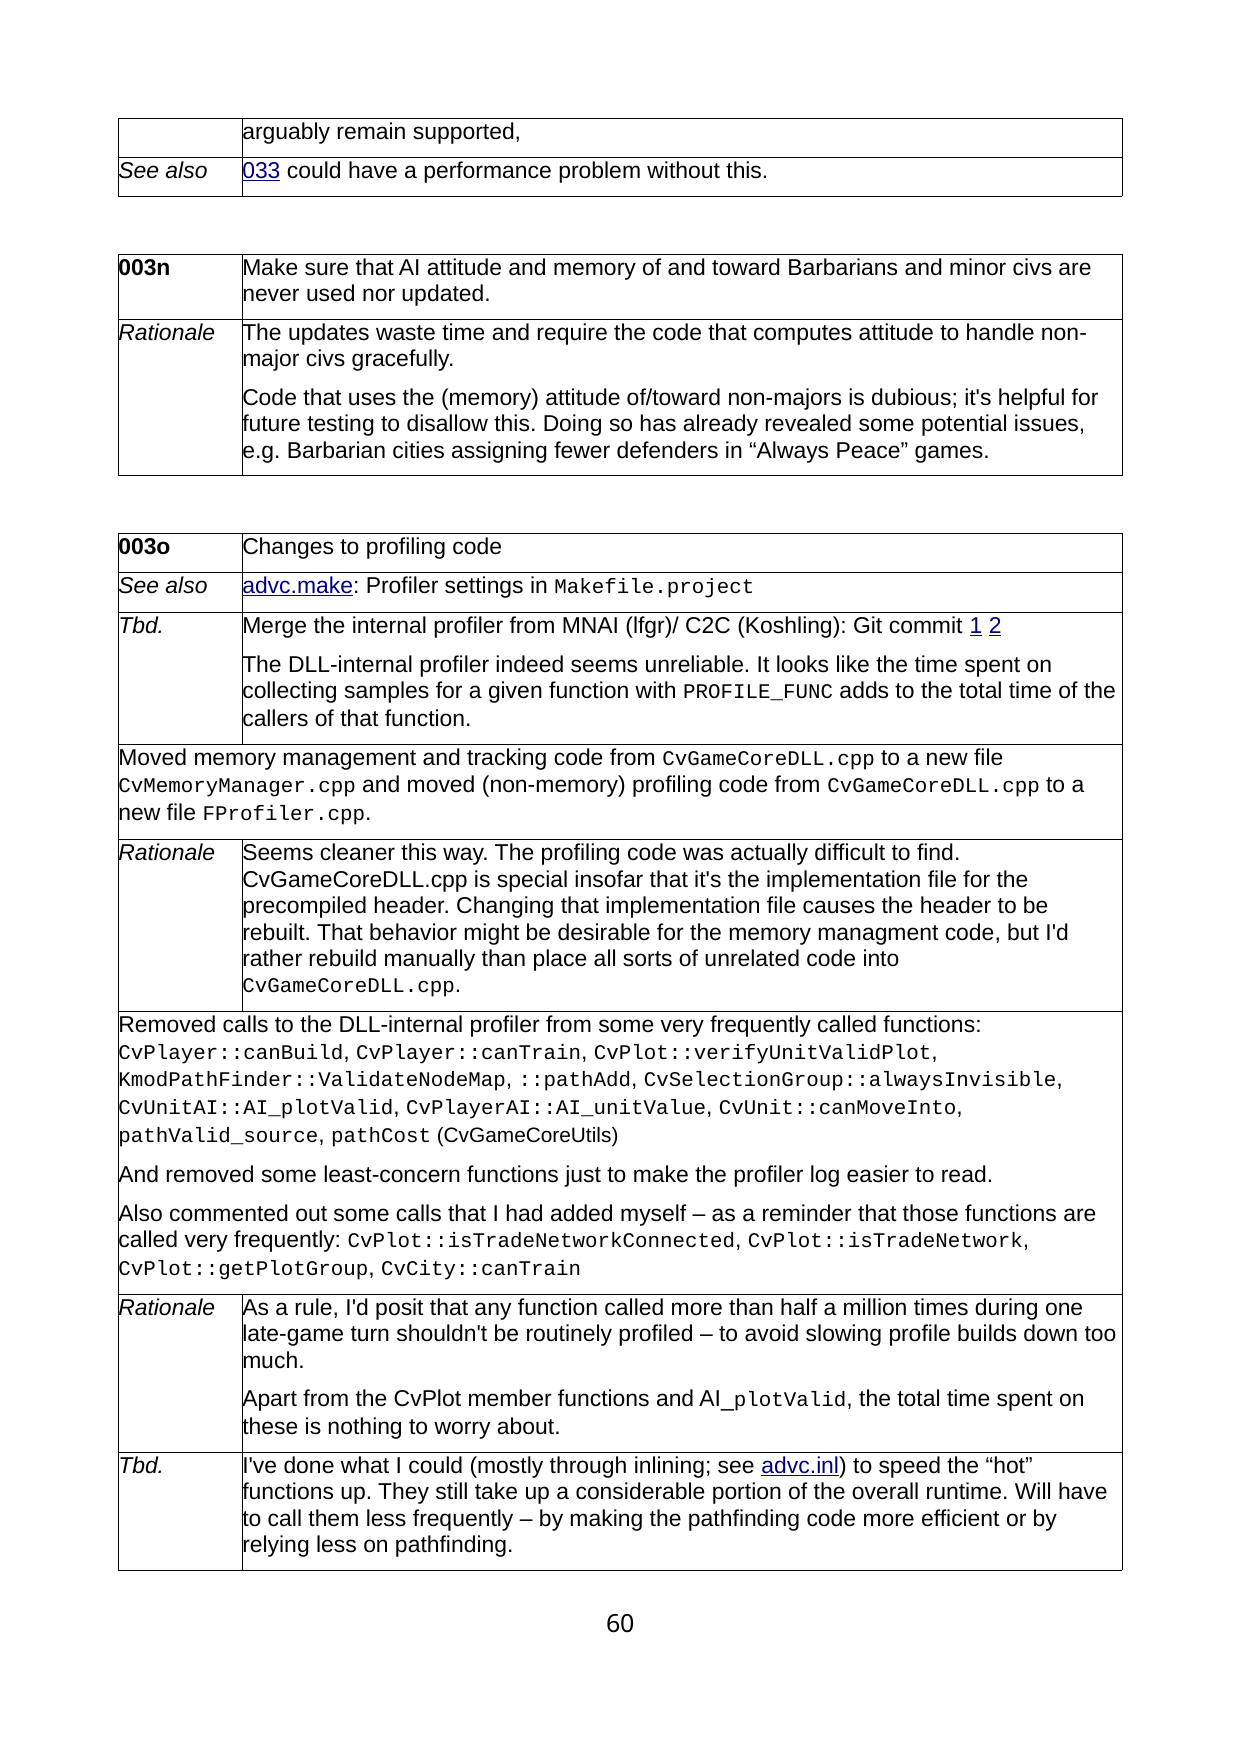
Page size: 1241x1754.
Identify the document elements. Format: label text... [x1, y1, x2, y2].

table_cell See also [119, 158, 242, 196]
table_cell [119, 119, 242, 157]
table_cell Tbd. [119, 1453, 242, 1570]
table_cell As a rule, I'd posit that any function called more than half a million times during one late-game turn shouldn't be routinely profiled – to avoid slowing profile builds down too much. Apart from the CvPlot member functions and AI_plotValid, the total time spent on these is nothing to worry about. [243, 1295, 1122, 1452]
table_header Make sure that AI attitude and memory of and toward Barbarians and minor civs are never used nor updated. [243, 255, 1122, 319]
table_cell Removed calls to the DLL-internal profiler from some very frequently called functions: CvPlayer::canBuild, CvPlayer::canTrain, CvPlot::verifyUnitValidPlot, KmodPathFinder::ValidateNodeMap, ::pathAdd, CvSelectionGroup::alwaysInvisible, CvUnitAI::AI_plotValid, CvPlayerAI::AI_unitValue, CvUnit::canMoveInto, pathValid_source, pathCost (CvGameCoreUtils) And removed some least-concern functions just to make the profiler log easier to read. Also commented out some calls that I had added myself – as a reminder that those functions are called very frequently: CvPlot::isTradeNetworkConnected, CvPlot::isTradeNetwork, CvPlot::getPlotGroup, CvCity::canTrain [119, 1012, 1122, 1294]
table_cell Rationale [119, 840, 242, 1011]
table_cell advc.make: Profiler settings in Makefile.project [243, 573, 1122, 612]
table_header Changes to profiling code [243, 534, 1122, 572]
table_cell I've done what I could (mostly through inlining; see advc.inl) to speed the “hot” functions up. They still take up a considerable portion of the overall runtime. Will have to call them less frequently – by making the pathfinding code more efficient or by relying less on pathfinding. [243, 1453, 1122, 1570]
table_cell The updates waste time and require the code that computes attitude to handle non-major civs gracefully. Code that uses the (memory) attitude of/toward non-majors is dubious; it's helpful for future testing to disallow this. Doing so has already revealed some potential issues, e.g. Barbarian cities assigning fewer defenders in “Always Peace” games. [243, 320, 1122, 475]
table_cell Tbd. [119, 613, 242, 744]
table_cell Moved memory management and tracking code from CvGameCoreDLL.cpp to a new file CvMemoryManager.cpp and moved (non-memory) profiling code from CvGameCoreDLL.cpp to a new file FProfiler.cpp. [119, 745, 1122, 839]
table_header 003n [119, 255, 242, 319]
table_cell 033 could have a performance problem without this. [243, 158, 1122, 196]
table_header 003o [119, 534, 242, 572]
table_cell Rationale [119, 1295, 242, 1452]
table_cell arguably remain supported, [243, 119, 1122, 157]
table_cell Merge the internal profiler from MNAI (lfgr)/ C2C (Koshling): Git commit 1 2 The DLL-internal profiler indeed seems unreliable. It looks like the time spent on collecting samples for a given function with PROFILE_FUNC adds to the total time of the callers of that function. [243, 613, 1122, 744]
table_cell Seems cleaner this way. The profiling code was actually difficult to find. CvGameCoreDLL.cpp is special insofar that it's the implementation file for the precompiled header. Changing that implementation file causes the header to be rebuilt. That behavior might be desirable for the memory managment code, but I'd rather rebuild manually than place all sorts of unrelated code into CvGameCoreDLL.cpp. [243, 840, 1122, 1011]
table_cell Rationale [119, 320, 242, 475]
table_cell See also [119, 573, 242, 612]
